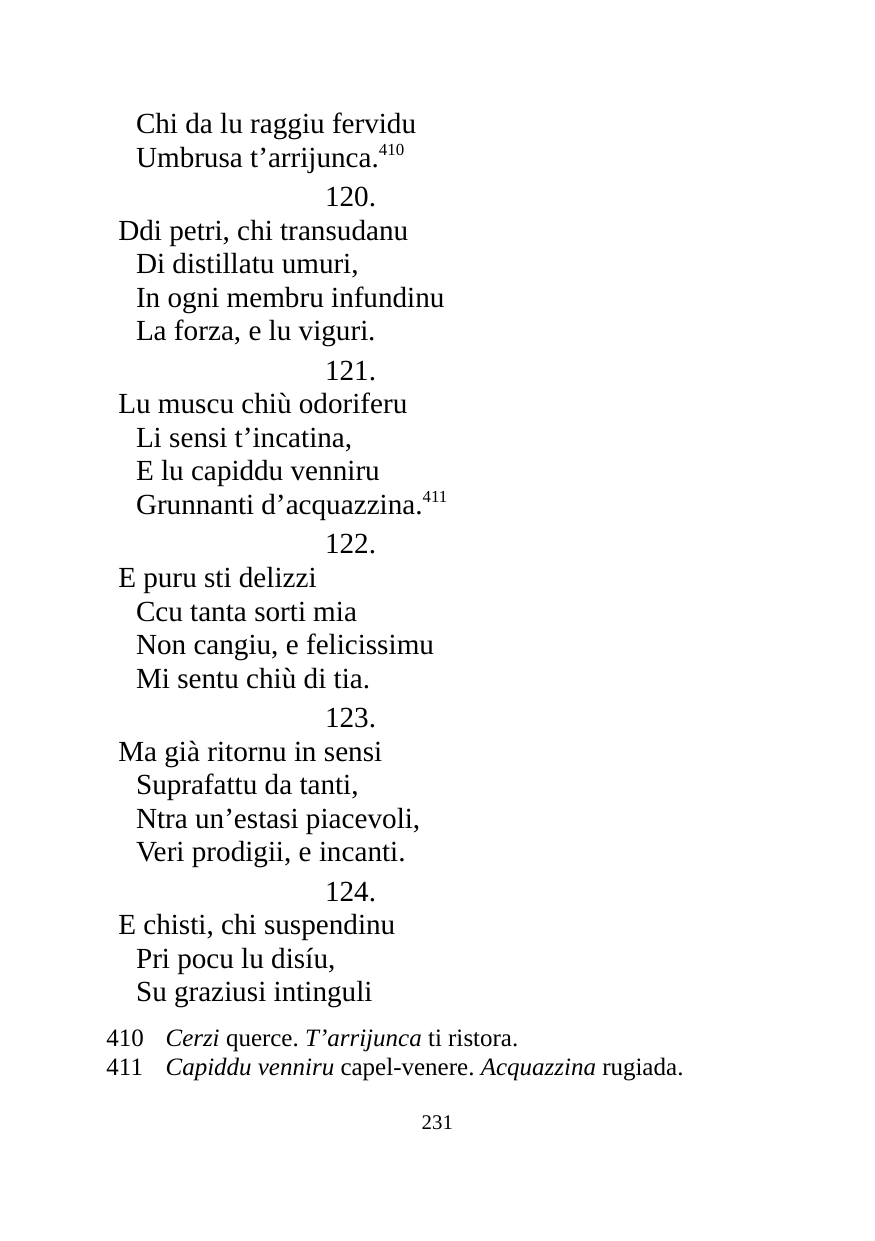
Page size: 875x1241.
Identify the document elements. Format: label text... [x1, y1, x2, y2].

text E chisti, chi suspendinu Pri pocu lu disíu, Su graziusi intinguli [118, 907, 768, 1008]
text E puru sti delizzi Ccu tanta sorti mia Non cangiu, e felicissimu Mi sentu chiù di tia. [118, 560, 768, 694]
text Capiddu venniru capel-venere. Acquazzina rugiada. [106, 1052, 768, 1080]
text 122. [325, 527, 768, 560]
text 123. [325, 700, 768, 734]
text Chi da lu raggiu fervidu Umbrusa t’arrijunca. [118, 106, 768, 173]
text 120. [325, 179, 768, 213]
text Lu muscu chiù odoriferu Li sensi t’incatina, E lu capiddu venniru Grunnanti d’acquazzina. [118, 386, 768, 521]
text 124. [325, 874, 768, 907]
text 121. [325, 353, 768, 386]
text Cerzi querce. T’arrijunca ti ristora. [106, 1023, 768, 1052]
text Ma già ritornu in sensi Suprafattu da tanti, Ntra un’estasi piacevoli, Veri prodigii, e incanti. [118, 734, 768, 868]
text Ddi petri, chi transudanu Di distillatu umuri, In ogni membru infundinu La forza, e lu viguri. [118, 213, 768, 347]
